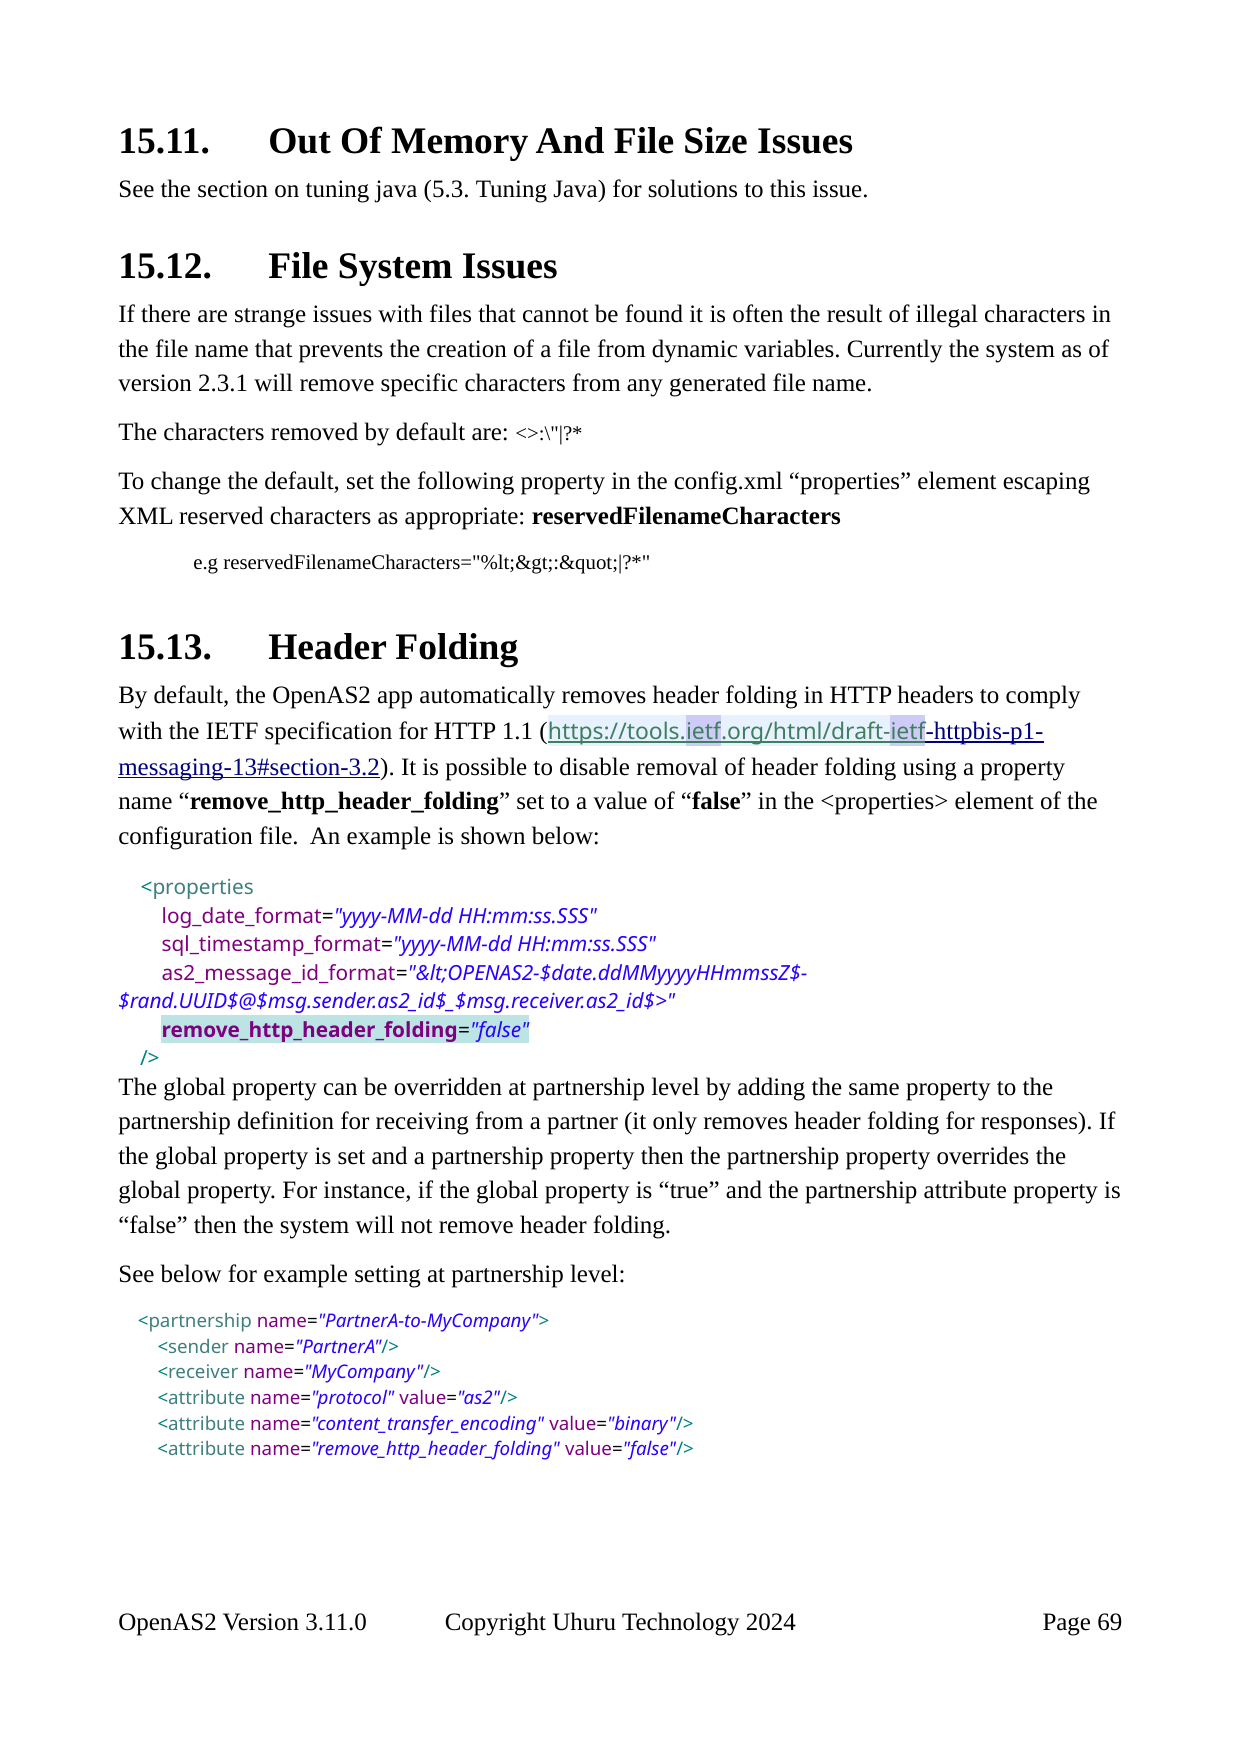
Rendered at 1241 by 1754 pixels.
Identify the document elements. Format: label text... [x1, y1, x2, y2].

text See the section on tuning java (5.3. Tuning Java) for solutions to this issue. [118, 174, 1122, 202]
subtitle Header Folding [118, 624, 1122, 667]
subtitle Out Of Memory And File Size Issues [118, 118, 1122, 161]
text <properties [118, 870, 1122, 901]
text <partnership name="PartnerA-to-MyCompany"> [118, 1308, 1122, 1333]
text To change the default, set the following property in the config.xml “properties” element escaping XML reserved characters as appropriate: reservedFilenameCharacters [118, 466, 1122, 529]
text The characters removed by default are: <>:\"|?* [118, 417, 1122, 446]
text remove_http_header_folding="false" [118, 1015, 1122, 1043]
text <sender name="PartnerA"/> [118, 1333, 1122, 1359]
text log_date_format="yyyy-MM-dd HH:mm:ss.SSS" [118, 901, 1122, 929]
text <attribute name="protocol" value="as2"/> [118, 1384, 1122, 1410]
text as2_message_id_format="&lt;OPENAS2-$date.ddMMyyyyHHmmssZ$-$rand.UUID$@$msg.sender.as2_id$_$msg.receiver.as2_id$>" [118, 958, 1122, 1015]
text If there are strange issues with files that cannot be found it is often the result of illegal characters in the file name that prevents the creation of a file from dynamic variables. Currently the system as of version 2.3.1 will remove specific characters from any generated file name. [118, 299, 1122, 397]
text <attribute name="content_transfer_encoding" value="binary"/> [118, 1410, 1122, 1435]
text e.g reservedFilenameCharacters="%lt;&gt;:&quot;|?*" [193, 550, 1122, 574]
text <receiver name="MyCompany"/> [118, 1359, 1122, 1384]
text By default, the OpenAS2 app automatically removes header folding in HTTP headers to comply with the IETF specification for HTTP 1.1 (https://tools.ietf.org/html/draft-ietf-httpbis-p1-messaging-13#section-3.2). It is possible to disable removal of header folding using a property name “remove_http_header_folding” set to a value of “false” in the <properties> element of the configuration file. An example is shown below: [118, 680, 1122, 849]
text See below for example setting at partnership level: [118, 1259, 1122, 1287]
subtitle File System Issues [118, 244, 1122, 287]
text sql_timestamp_format="yyyy-MM-dd HH:mm:ss.SSS" [118, 929, 1122, 958]
text /> [118, 1043, 1122, 1072]
text <attribute name="remove_http_header_folding" value="false"/> [118, 1435, 1122, 1461]
text The global property can be overridden at partnership level by adding the same property to the partnership definition for receiving from a partner (it only removes header folding for responses). If the global property is set and a partnership property then the partnership property overrides the global property. For instance, if the global property is “true” and the partnership attribute property is “false” then the system will not remove header folding. [118, 1072, 1122, 1238]
